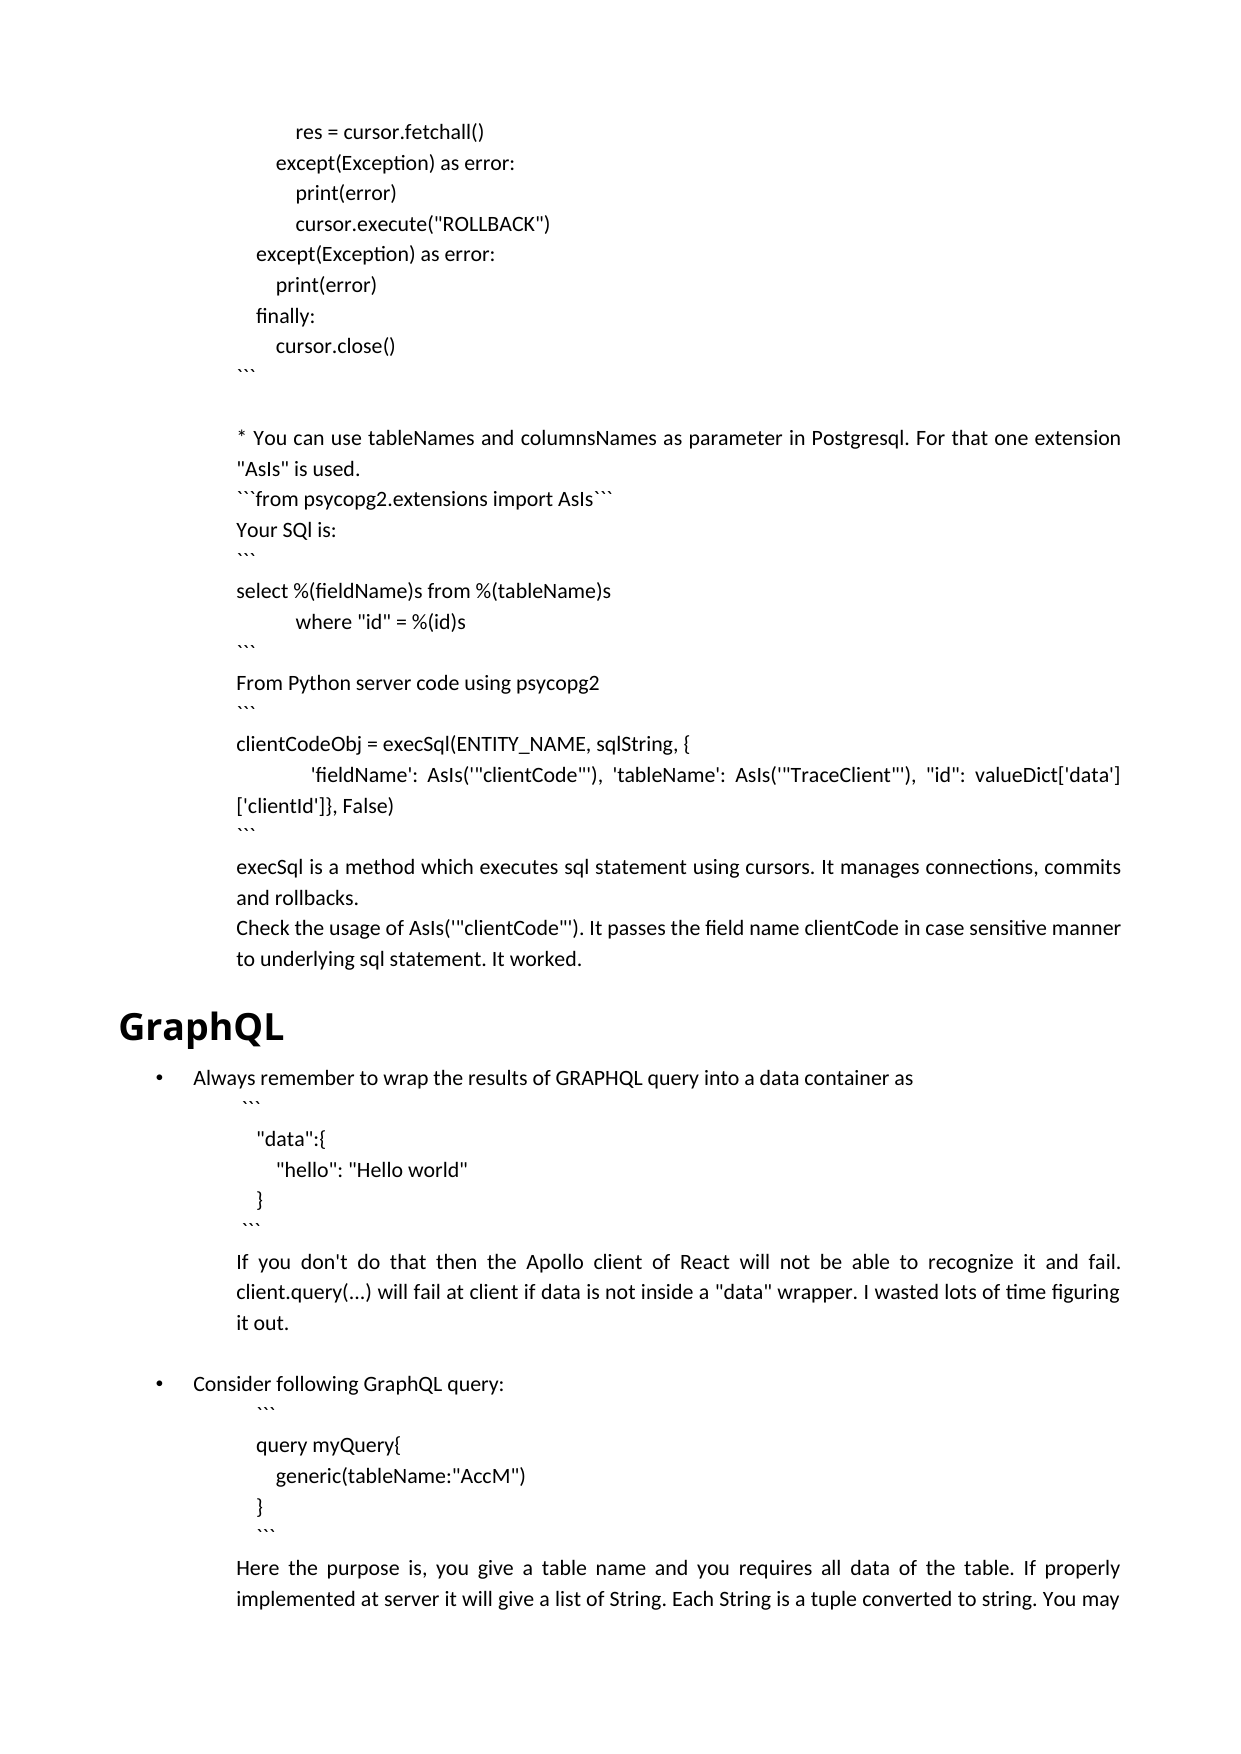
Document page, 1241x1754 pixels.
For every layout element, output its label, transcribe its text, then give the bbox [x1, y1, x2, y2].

text cursor.close() [236, 332, 1122, 359]
text clientCodeObj = execSql(ENTITY_NAME, sqlString, { [236, 731, 1122, 757]
text Here the purpose is, you give a table name and you requires all data of the table. If properly implemented at server it will give a list of String. Each String is a tuple converted to string. You may [236, 1554, 1122, 1611]
text ``` [236, 700, 1122, 727]
list Always remember to wrap the results of GRAPHQL query into a data container as [156, 1064, 1122, 1091]
text ``` [236, 639, 1122, 665]
text print(error) [236, 271, 1122, 298]
text 'fieldName': AsIs('"clientCode"'), 'tableName': AsIs('"TraceClient"'), "id": valueDict['data']['clientId']}, False) [236, 761, 1122, 818]
text ``` [236, 1217, 1122, 1244]
text query myQuery{ [236, 1432, 1122, 1458]
text finally: [236, 302, 1122, 328]
text res = cursor.fetchall() [236, 118, 1122, 145]
text "hello": "Hello world" [236, 1156, 1122, 1183]
text ```from psycopg2.extensions import AsIs``` [236, 486, 1122, 512]
text "data":{ [236, 1125, 1122, 1152]
text cursor.execute("ROLLBACK") [236, 210, 1122, 237]
text execSql is a method which executes sql statement using cursors. It manages connections, commits and rollbacks. [236, 853, 1122, 910]
text select %(fieldName)s from %(tableName)s [236, 577, 1122, 604]
text If you don't do that then the Apollo client of React will not be able to recognize it and fail. client.query(...) will fail at client if data is not inside a "data" wrapper. I wasted lots of time figuring it out. [236, 1248, 1122, 1336]
text Your SQl is: [236, 516, 1122, 543]
text From Python server code using psycopg2 [236, 669, 1122, 696]
text where "id" = %(id)s [236, 608, 1122, 635]
text * You can use tableNames and columnsNames as parameter in Postgresql. For that one extension "AsIs" is used. [236, 424, 1122, 482]
text ``` [236, 363, 1122, 390]
text except(Exception) as error: [236, 149, 1122, 175]
text ``` [236, 1401, 1122, 1428]
text ``` [236, 822, 1122, 849]
list Consider following GraphQL query: [156, 1370, 1122, 1397]
text ``` [236, 1095, 1122, 1121]
text except(Exception) as error: [236, 241, 1122, 267]
subtitle GraphQL [118, 1001, 1122, 1052]
text ``` [236, 547, 1122, 573]
text } [236, 1493, 1122, 1519]
text Check the usage of AsIs('"clientCode"'). It passes the field name clientCode in case sensitive manner to underlying sql statement. It worked. [236, 914, 1122, 972]
text } [236, 1187, 1122, 1213]
text print(error) [236, 179, 1122, 206]
text generic(tableName:"AccM") [236, 1462, 1122, 1489]
text ``` [236, 1523, 1122, 1550]
